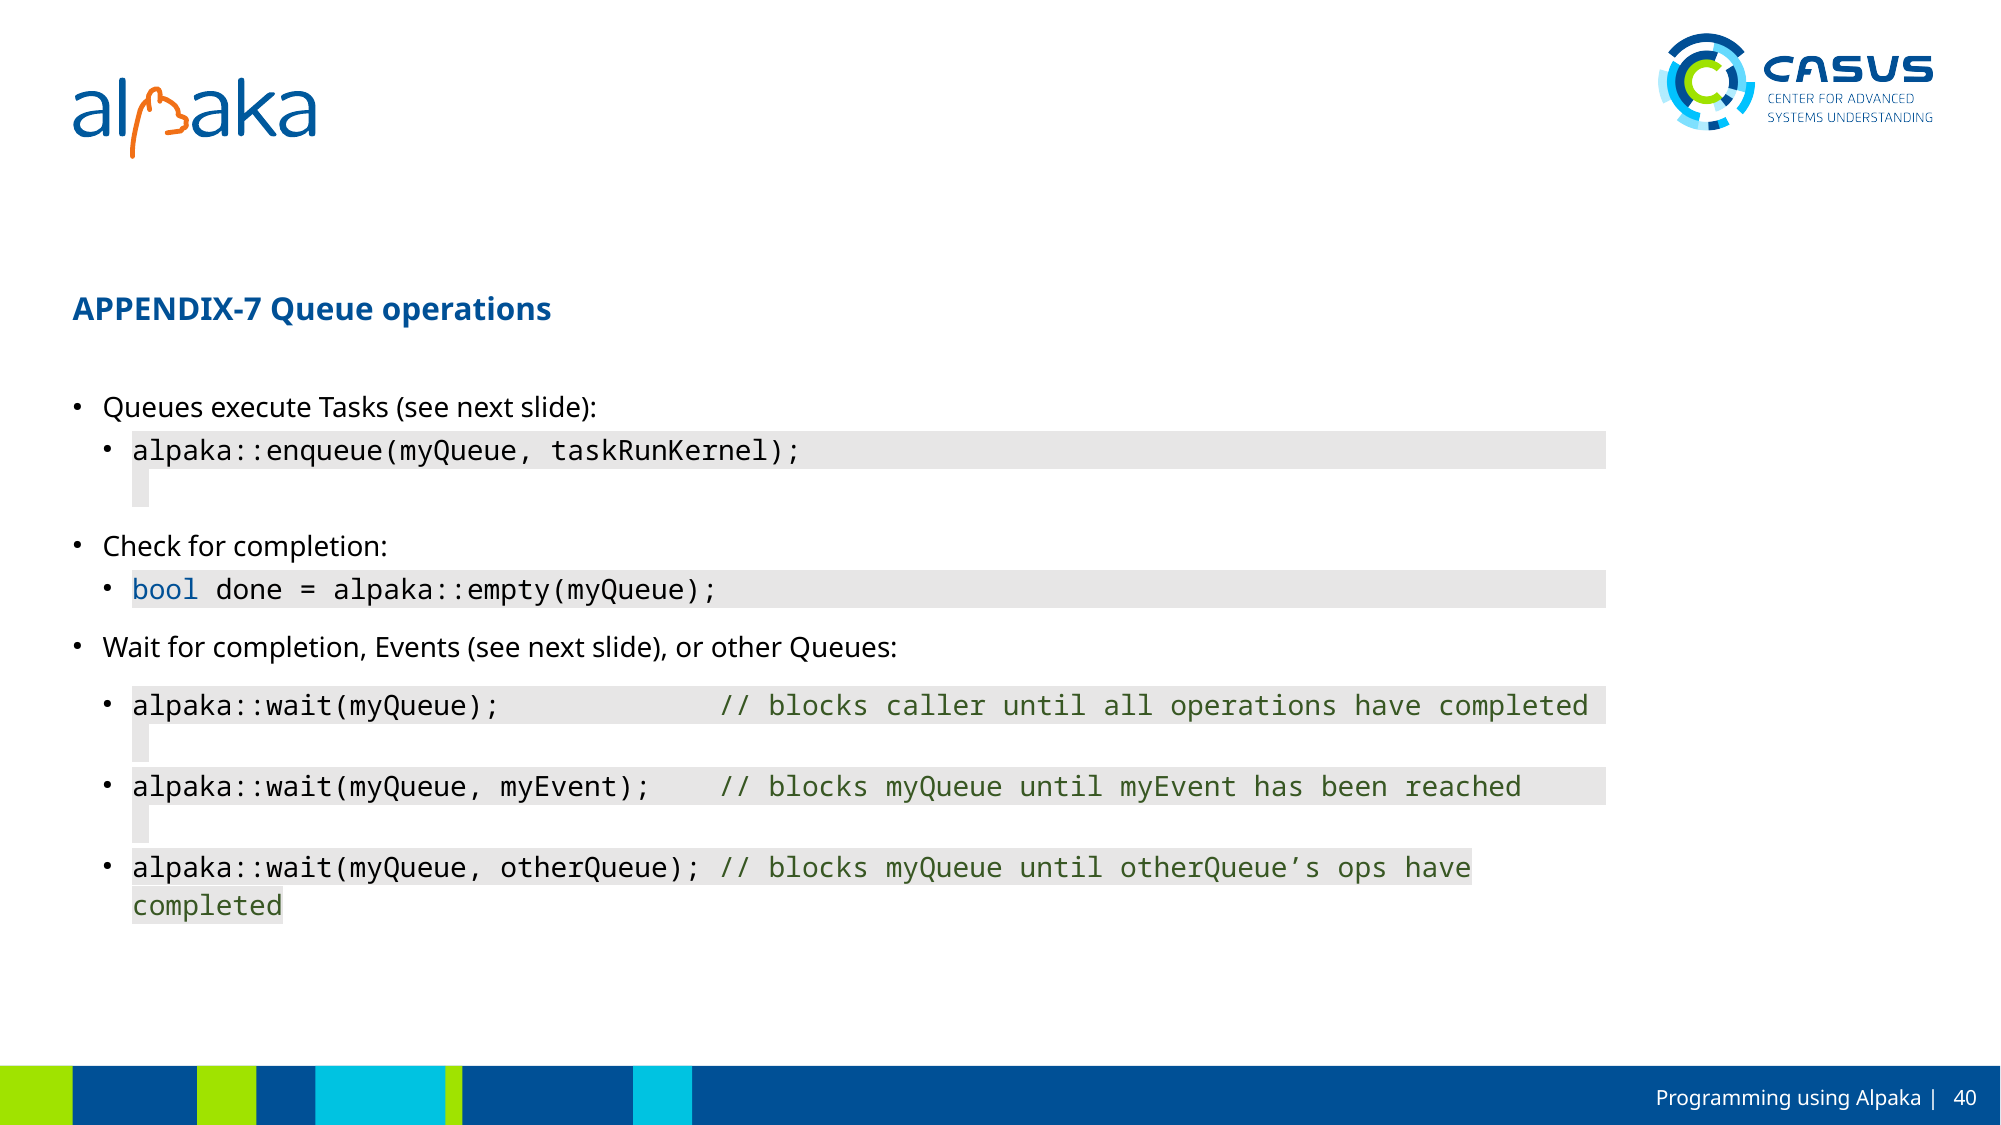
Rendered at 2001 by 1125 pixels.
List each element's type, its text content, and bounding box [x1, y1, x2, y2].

picture [1658, 33, 1933, 131]
picture [72, 76, 317, 160]
title [72, 54, 1620, 154]
list APPENDIX-7 Queue operations Queues execute Tasks (see next slide): alpaka::enqueue(myQueue, taskRunKernel); Check for completion: bool done = alpaka::empty(myQueue); Wait for completion, Events (see next slide), or other Queues: alpaka::wait(myQueue); // blocks caller until all operations have completed alpaka::wait(myQueue, myEvent); // blocks myQueue until myEvent has been reached alpaka::wait(myQueue, otherQueue); // blocks myQueue until otherQueue’s ops have completed [72, 287, 1620, 950]
